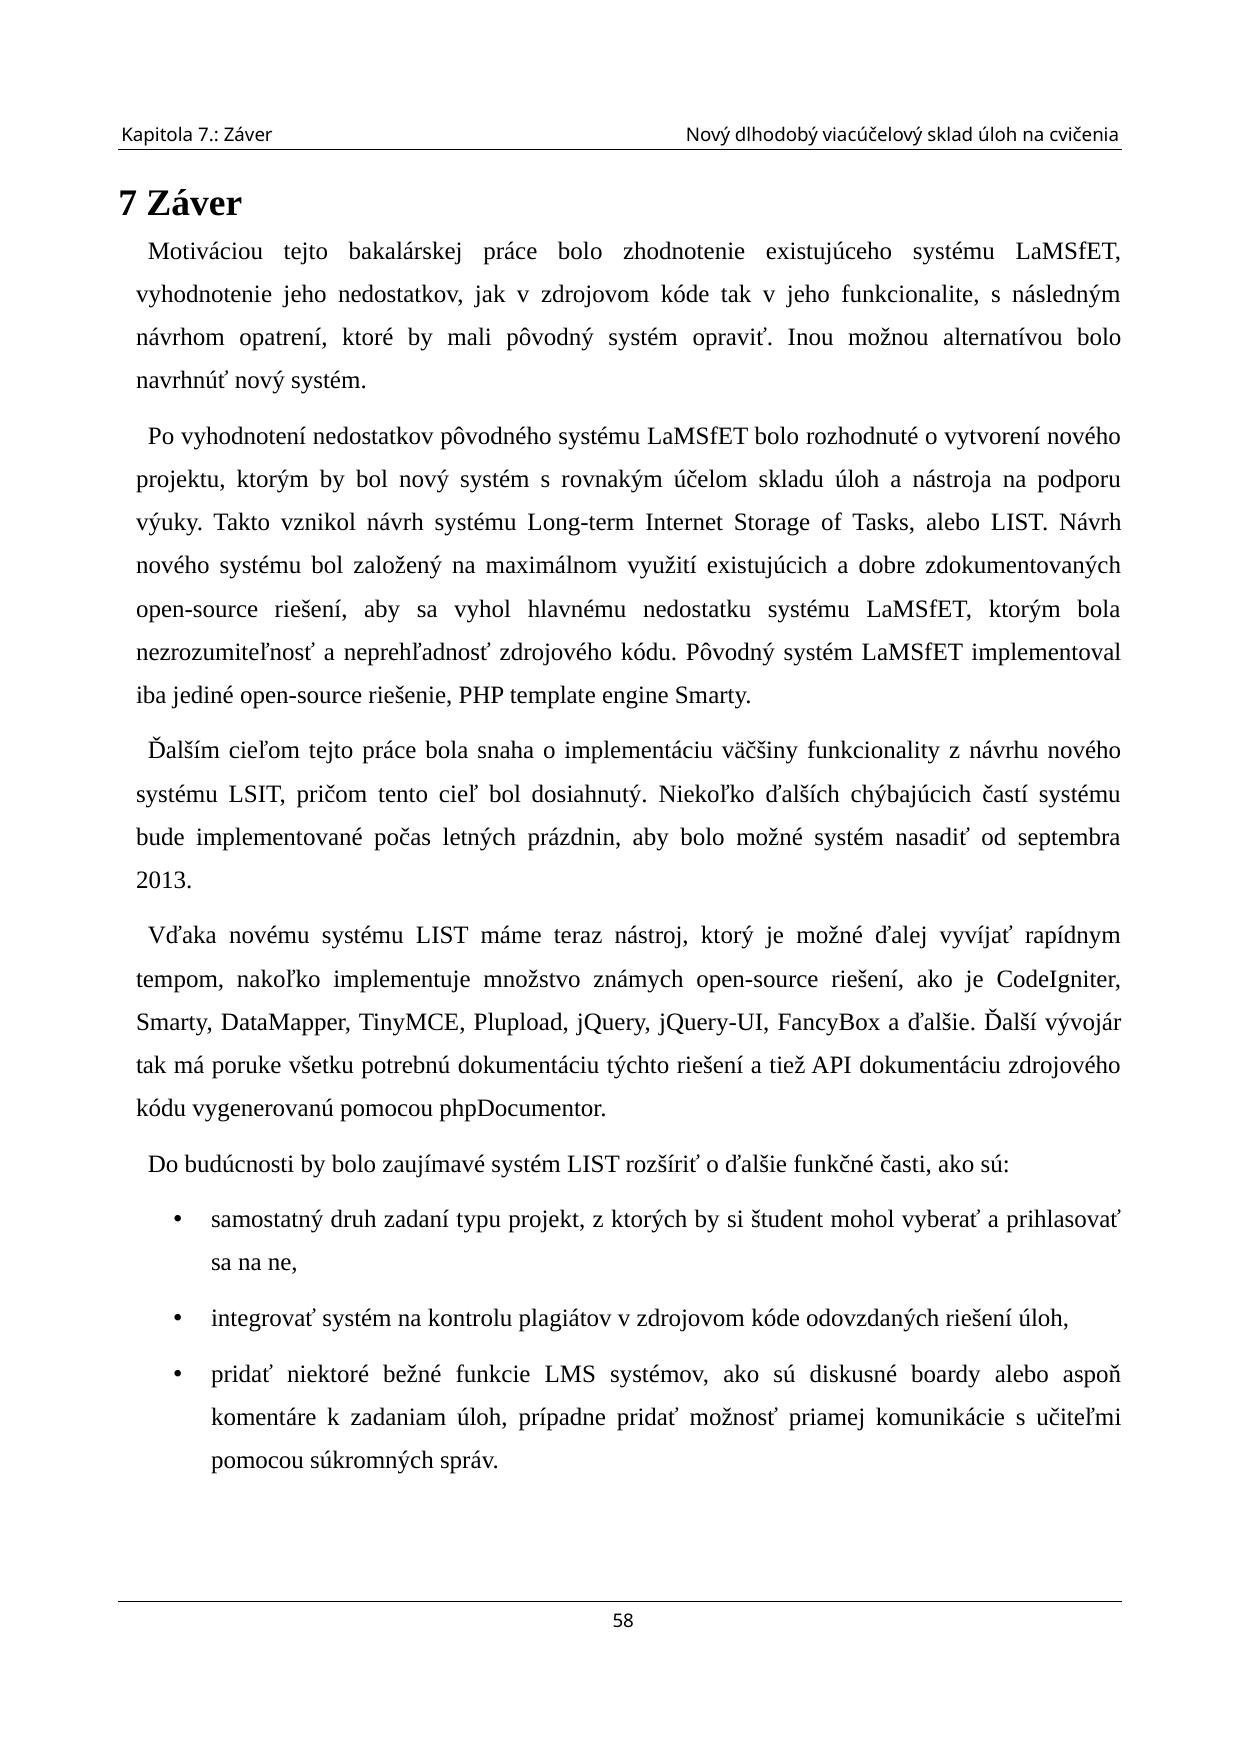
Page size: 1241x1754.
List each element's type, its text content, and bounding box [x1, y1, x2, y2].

text Ďalším cieľom tejto práce bola snaha o implementáciu väčšiny funkcionality z návrhu nového systému LSIT, pričom tento cieľ bol dosiahnutý. Niekoľko ďalších chýbajúcich častí systému bude implementované počas letných prázdnin, aby bolo možné systém nasadiť od septembra 2013. [136, 736, 1122, 894]
text Vďaka novému systému LIST máme teraz nástroj, ktorý je možné ďalej vyvíjať rapídnym tempom, nakoľko implementuje množstvo známych open-source riešení, ako je CodeIgniter, Smarty, DataMapper, TinyMCE, Plupload, jQuery, jQuery-UI, FancyBox a ďalšie. Ďalší vývojár tak má poruke všetku potrebnú dokumentáciu týchto riešení a tiež API dokumentáciu zdrojového kódu vygenerovanú pomocou phpDocumentor. [136, 921, 1122, 1122]
text Po vyhodnotení nedostatkov pôvodného systému LaMSfET bolo rozhodnuté o vytvorení nového projektu, ktorým by bol nový systém s rovnakým účelom skladu úloh a nástroja na podporu výuky. Takto vznikol návrh systému Long-term Internet Storage of Tasks, alebo LIST. Návrh nového systému bol založený na maximálnom využití existujúcich a dobre zdokumentovaných open-source riešení, aby sa vyhol hlavnému nedostatku systému LaMSfET, ktorým bola nezrozumiteľnosť a neprehľadnosť zdrojového kódu. Pôvodný systém LaMSfET implementoval iba jediné open-source riešenie, PHP template engine Smarty. [136, 421, 1122, 709]
text Motiváciou tejto bakalárskej práce bolo zhodnotenie existujúceho systému LaMSfET, vyhodnotenie jeho nedostatkov, jak v zdrojovom kóde tak v jeho funkcionalite, s následným návrhom opatrení, ktoré by mali pôvodný systém opraviť. Inou možnou alternatívou bolo navrhnúť nový systém. [136, 236, 1122, 394]
list integrovať systém na kontrolu plagiátov v zdrojovom kóde odovzdaných riešení úloh, [173, 1303, 1122, 1332]
list samostatný druh zadaní typu projekt, z ktorých by si študent mohol vyberať a prihlasovať sa na ne, [173, 1204, 1122, 1276]
list pridať niektoré bežné funkcie LMS systémov, ako sú diskusné boardy alebo aspoň komentáre k zadaniam úloh, prípadne pridať možnosť priamej komunikácie s učiteľmi pomocou súkromných správ. [173, 1359, 1122, 1474]
subtitle Záver [118, 181, 1122, 224]
text Do budúcnosti by bolo zaujímavé systém LIST rozšíriť o ďalšie funkčné časti, ako sú: [136, 1149, 1122, 1177]
